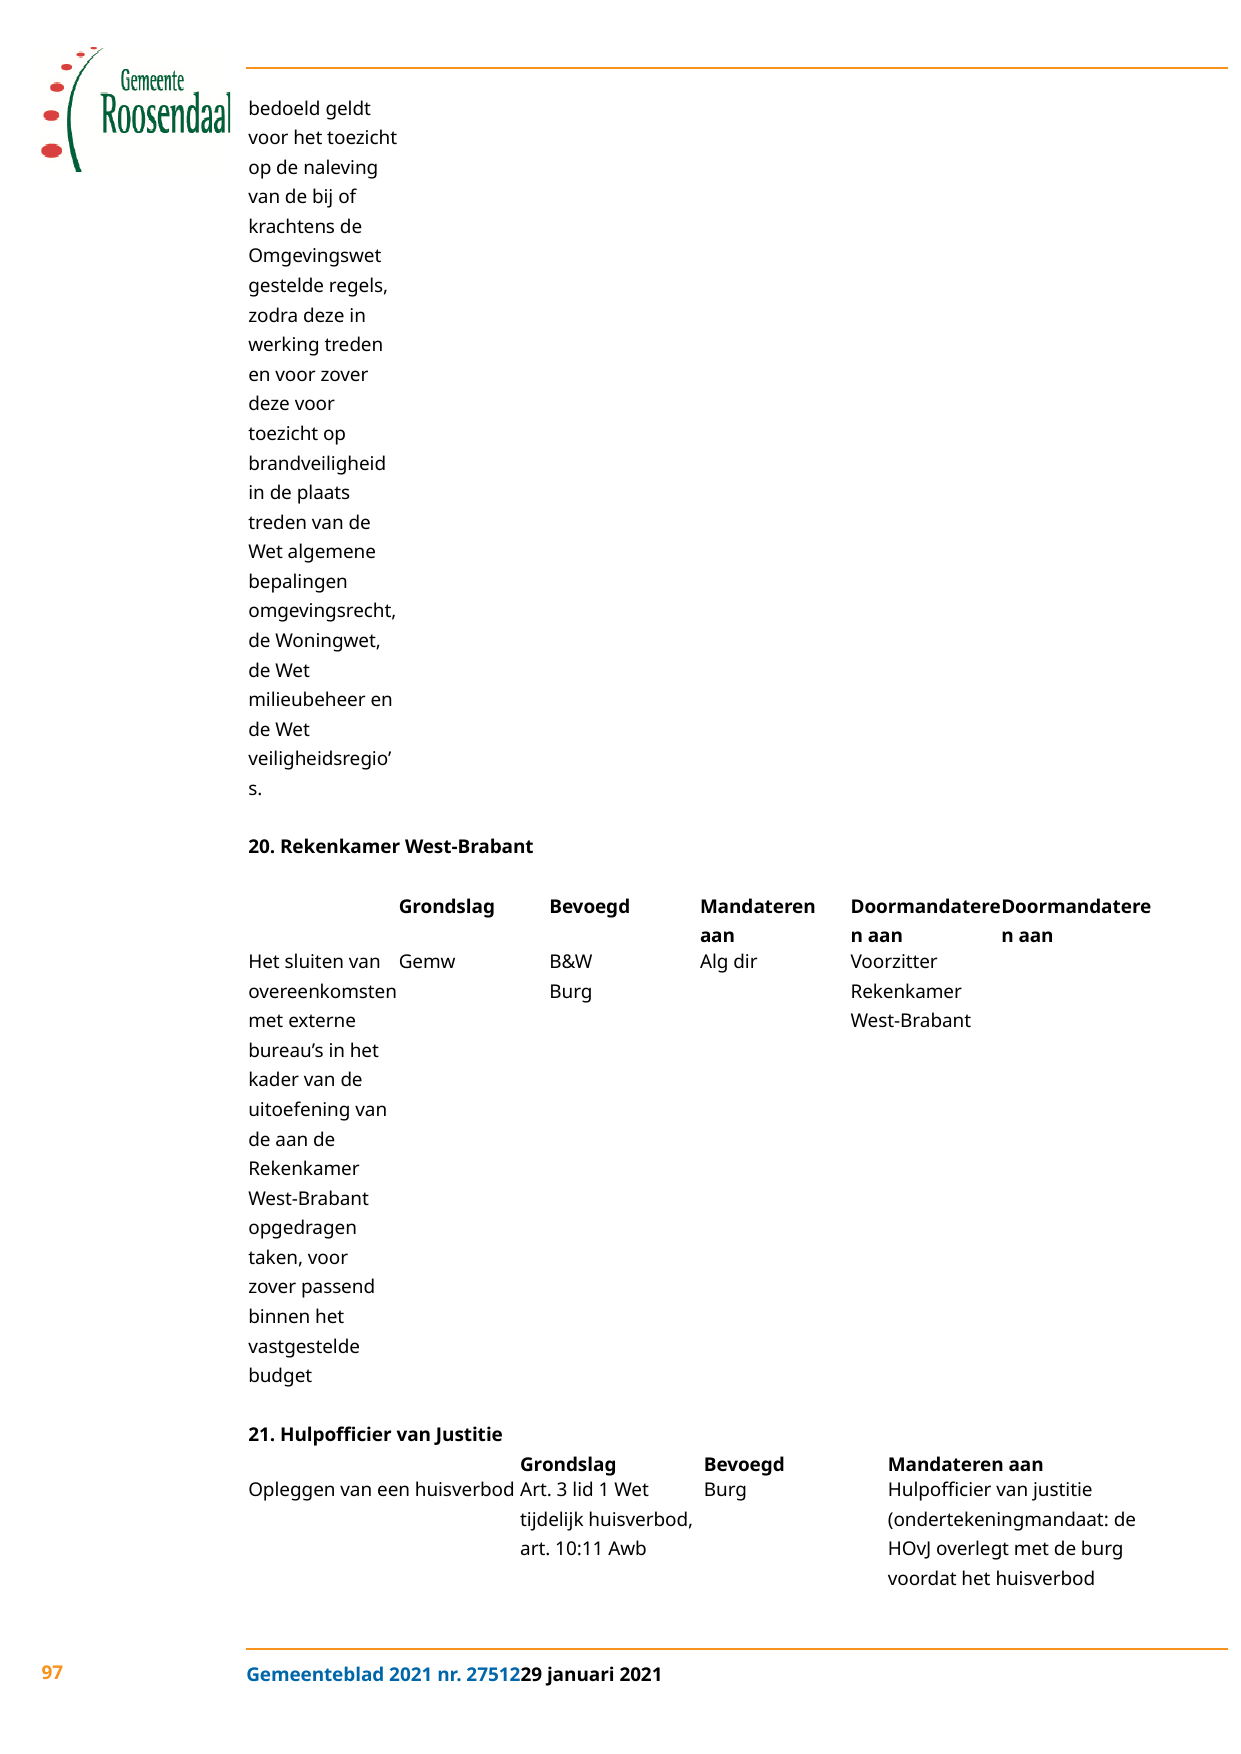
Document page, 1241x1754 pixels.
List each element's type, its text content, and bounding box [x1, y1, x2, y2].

text 20. Rekenkamer West-Brabant [248, 834, 1152, 859]
table_cell [1001, 948, 1152, 1388]
table_header Doormandateren aan [850, 893, 1001, 948]
table_header [248, 1451, 520, 1476]
table_cell Opleggen van een huisverbod [248, 1476, 520, 1591]
table_cell [399, 95, 549, 801]
table_header Grondslag [520, 1451, 704, 1476]
table_cell Het sluiten van overeenkomsten met externe bureau’s in het kader van de uitoefening van de aan de Rekenkamer West-Brabant opgedragen taken, voor zover passend binnen het vastgestelde budget [248, 948, 398, 1388]
text 21. Hulpofficier van Justitie [248, 1421, 1152, 1447]
table_cell Burg [704, 1476, 888, 1591]
table_cell [549, 95, 700, 801]
table_header Doormandateren aan [1001, 893, 1152, 948]
table_cell Hulpofficier van justitie (ondertekeningmandaat: de HOvJ overlegt met de burg voordat het huisverbod [888, 1476, 1152, 1591]
table_cell [850, 95, 1001, 801]
table_header Bevoegd [704, 1451, 888, 1476]
table_cell Voorzitter Rekenkamer West-Brabant [850, 948, 1001, 1388]
table_header Grondslag [399, 893, 549, 948]
table_cell Gemw [399, 948, 549, 1388]
picture [41, 47, 231, 172]
table_cell Alg dir [700, 948, 850, 1388]
table_cell bedoeld geldt voor het toezicht op de naleving van de bij of krachtens de Omgevingswet gestelde regels, zodra deze in werking treden en voor zover deze voor toezicht op brandveiligheid in de plaats treden van de Wet algemene bepalingen omgevingsrecht, de Woningwet, de Wet milieubeheer en de Wet veiligheidsregio’s. [248, 95, 398, 801]
table_cell [1001, 95, 1152, 801]
table_header Mandateren aan [888, 1451, 1152, 1476]
table_cell Art. 3 lid 1 Wet tijdelijk huisverbod, art. 10:11 Awb [520, 1476, 704, 1591]
table_cell [700, 95, 850, 801]
table_header [248, 893, 398, 948]
table_header Mandateren aan [700, 893, 850, 948]
table_header Bevoegd [549, 893, 700, 948]
table_cell B&W Burg [549, 948, 700, 1388]
